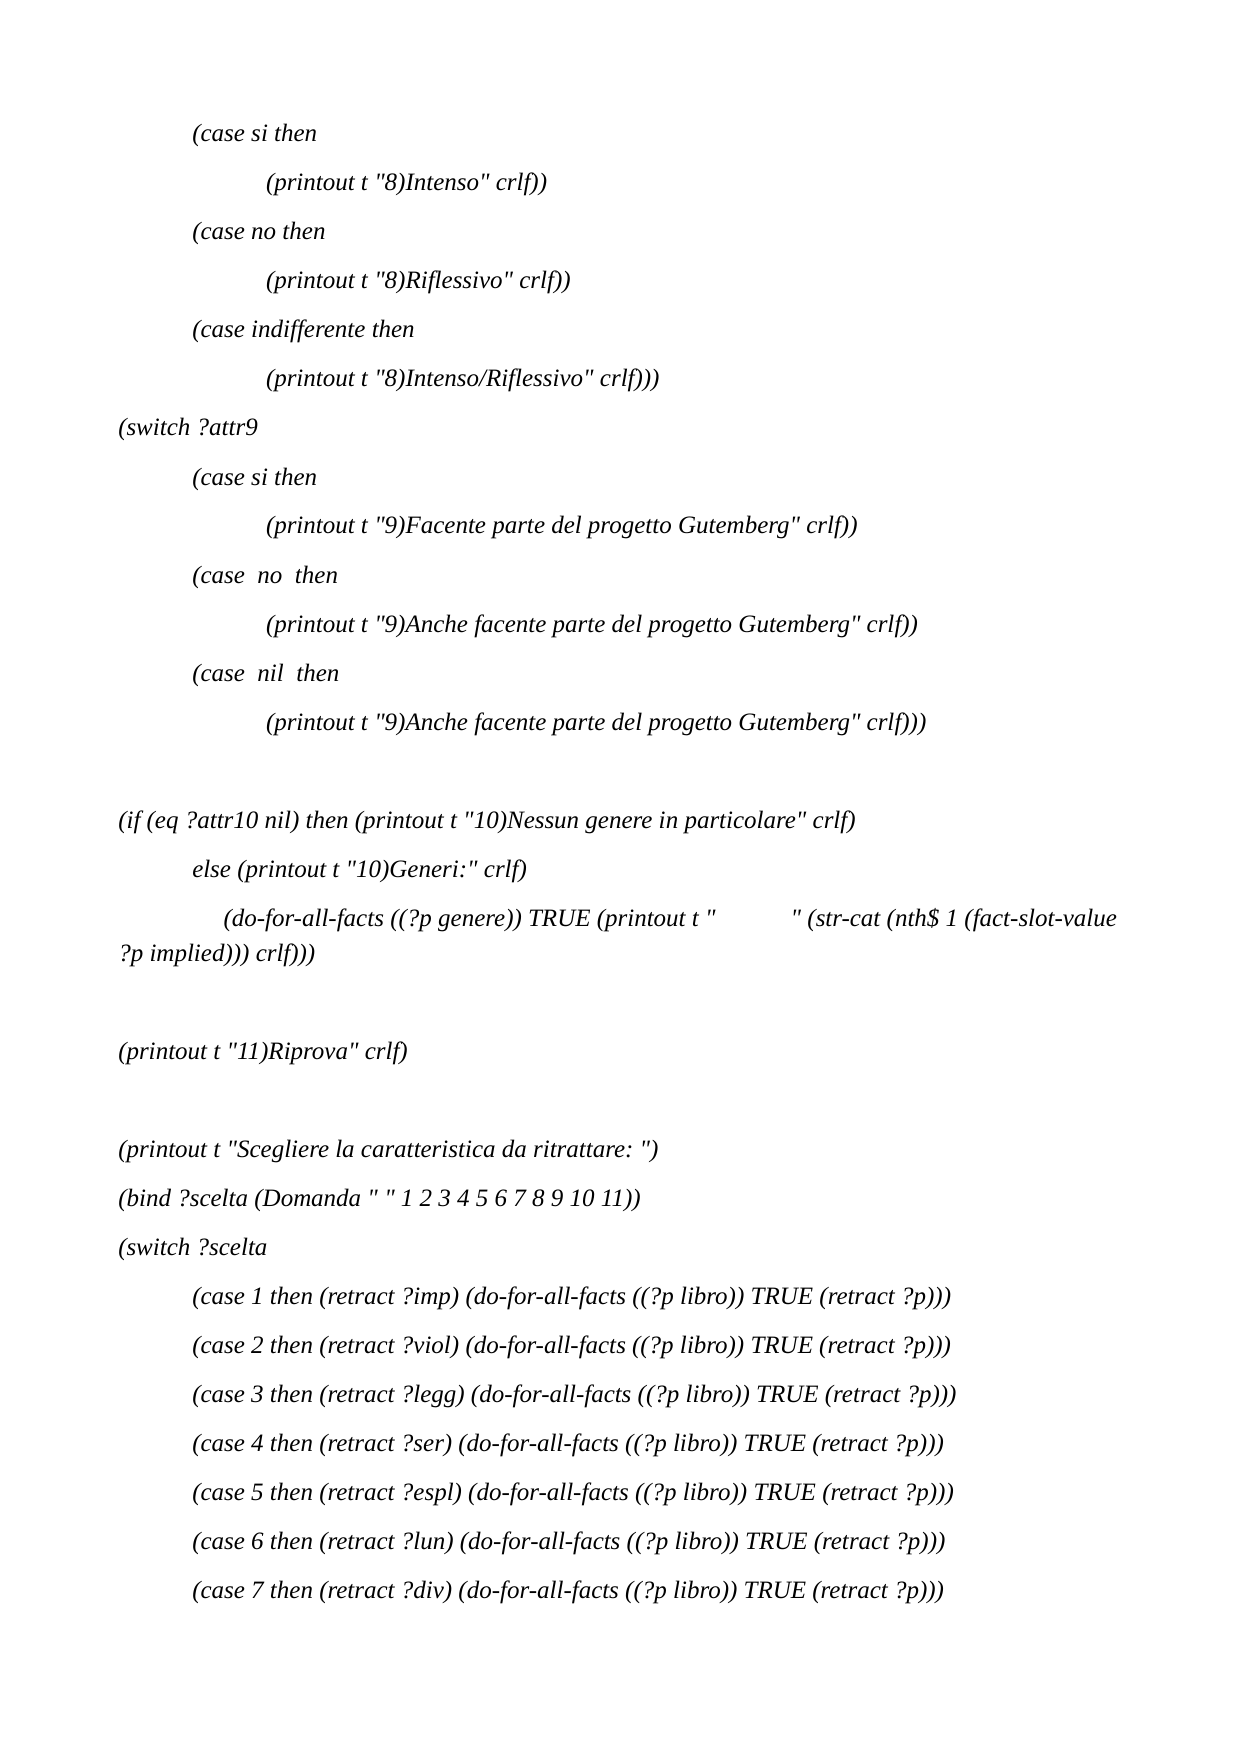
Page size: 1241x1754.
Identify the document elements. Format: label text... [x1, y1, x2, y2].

text (printout t "9)Anche facente parte del progetto Gutemberg" crlf)) [118, 609, 1122, 637]
text (case 4 then (retract ?ser) (do-for-all-facts ((?p libro)) TRUE (retract ?p))) [118, 1428, 1122, 1457]
text (case no then [118, 560, 1122, 588]
text (do-for-all-facts ((?p genere)) TRUE (printout t " " (str-cat (nth$ 1 (fact-slot-value ?p implied))) crlf))) [118, 903, 1122, 966]
text (case 6 then (retract ?lun) (do-for-all-facts ((?p libro)) TRUE (retract ?p))) [118, 1526, 1122, 1555]
text (printout t "9)Facente parte del progetto Gutemberg" crlf)) [118, 511, 1122, 539]
text (case indifferente then [118, 314, 1122, 343]
text (switch ?scelta [118, 1232, 1122, 1261]
text (printout t "9)Anche facente parte del progetto Gutemberg" crlf))) [118, 707, 1122, 736]
text (case si then [118, 118, 1122, 147]
text (case 1 then (retract ?imp) (do-for-all-facts ((?p libro)) TRUE (retract ?p))) [118, 1281, 1122, 1310]
text (case si then [118, 462, 1122, 490]
text (case no then [118, 216, 1122, 245]
text (printout t "8)Intenso/Riflessivo" crlf))) [118, 363, 1122, 392]
text (case nil then [118, 658, 1122, 687]
text (printout t "8)Riflessivo" crlf)) [118, 265, 1122, 294]
text (switch ?attr9 [118, 412, 1122, 441]
text else (printout t "10)Generi:" crlf) [118, 854, 1122, 883]
text (case 3 then (retract ?legg) (do-for-all-facts ((?p libro)) TRUE (retract ?p))) [118, 1379, 1122, 1408]
text (case 7 then (retract ?div) (do-for-all-facts ((?p libro)) TRUE (retract ?p))) [118, 1575, 1122, 1604]
text (if (eq ?attr10 nil) then (printout t "10)Nessun genere in particolare" crlf) [118, 805, 1122, 834]
text (case 2 then (retract ?viol) (do-for-all-facts ((?p libro)) TRUE (retract ?p))) [118, 1330, 1122, 1359]
text (printout t "8)Intenso" crlf)) [118, 167, 1122, 196]
text (printout t "11)Riprova" crlf) [118, 1036, 1122, 1064]
text (printout t "Scegliere la caratteristica da ritrattare: ") [118, 1134, 1122, 1163]
text (case 5 then (retract ?espl) (do-for-all-facts ((?p libro)) TRUE (retract ?p))) [118, 1477, 1122, 1506]
text (bind ?scelta (Domanda " " 1 2 3 4 5 6 7 8 9 10 11)) [118, 1183, 1122, 1212]
